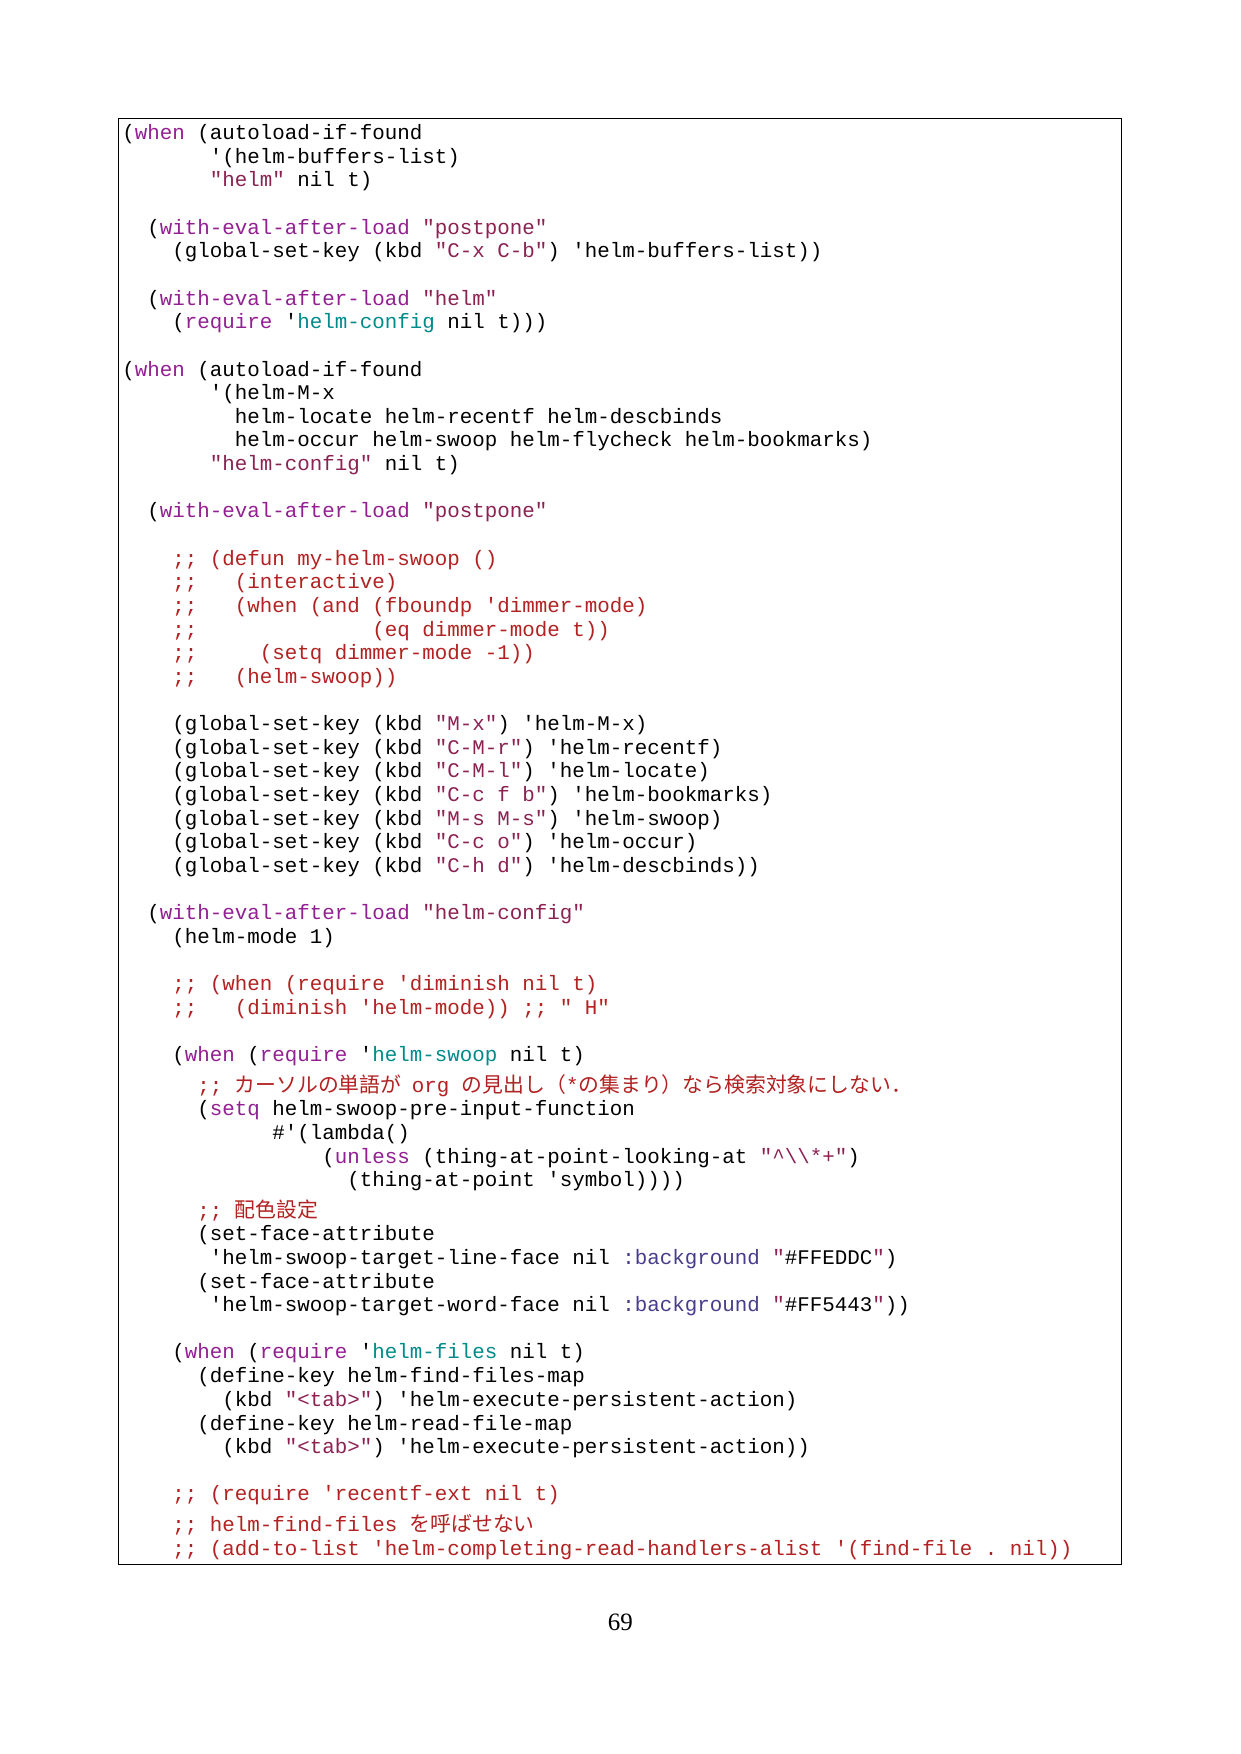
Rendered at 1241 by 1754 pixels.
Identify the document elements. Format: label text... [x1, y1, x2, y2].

text (global-set-key (kbd "C-M-l") 'helm-locate) [119, 757, 1121, 780]
text (setq helm-swoop-pre-input-function [119, 1094, 1121, 1118]
text ;; (diminish 'helm-mode)) ;; " H" [119, 993, 1121, 1017]
text "helm-config" nil t) [119, 449, 1121, 473]
text (with-eval-after-load "postpone" [119, 213, 1121, 236]
text ;; カーソルの単語が org の見出し（*の集まり）なら検索対象にしない． [119, 1064, 1121, 1094]
text (unless (thing-at-point-looking-at "^\\*+") [119, 1142, 1121, 1165]
text ;; (helm-swoop)) [119, 662, 1121, 686]
text (when (autoload-if-found [119, 119, 1121, 142]
text ;; (setq dimmer-mode -1)) [119, 638, 1121, 662]
text '(helm-M-x [119, 378, 1121, 402]
text ;; (interactive) [119, 567, 1121, 591]
text (set-face-attribute [119, 1219, 1121, 1243]
text ;; (defun my-helm-swoop () [119, 544, 1121, 567]
text (global-set-key (kbd "C-c o") 'helm-occur) [119, 827, 1121, 851]
text ;; (when (require 'diminish nil t) [119, 969, 1121, 993]
text (helm-mode 1) [119, 922, 1121, 946]
text (global-set-key (kbd "M-x") 'helm-M-x) [119, 709, 1121, 733]
text (when (require 'helm-swoop nil t) [119, 1040, 1121, 1064]
text (global-set-key (kbd "C-h d") 'helm-descbinds)) [119, 851, 1121, 875]
text (set-face-attribute [119, 1267, 1121, 1290]
text helm-occur helm-swoop helm-flycheck helm-bookmarks) [119, 426, 1121, 449]
text ;; (require 'recentf-ext nil t) [119, 1479, 1121, 1503]
text ;; 配色設定 [119, 1189, 1121, 1219]
text (thing-at-point 'symbol)))) [119, 1165, 1121, 1189]
text (when (require 'helm-files nil t) [119, 1338, 1121, 1361]
text (global-set-key (kbd "C-c f b") 'helm-bookmarks) [119, 780, 1121, 804]
text (with-eval-after-load "postpone" [119, 496, 1121, 520]
text ;; (eq dimmer-mode t)) [119, 615, 1121, 638]
text (define-key helm-find-files-map [119, 1361, 1121, 1385]
text "helm" nil t) [119, 165, 1121, 189]
text (require 'helm-config nil t))) [119, 307, 1121, 331]
text (when (autoload-if-found [119, 354, 1121, 378]
text ;; (when (and (fboundp 'dimmer-mode) [119, 591, 1121, 615]
text (global-set-key (kbd "C-x C-b") 'helm-buffers-list)) [119, 236, 1121, 260]
text 'helm-swoop-target-word-face nil :background "#FF5443")) [119, 1290, 1121, 1314]
text (global-set-key (kbd "C-M-r") 'helm-recentf) [119, 733, 1121, 757]
text '(helm-buffers-list) [119, 142, 1121, 165]
text ;; helm-find-files を呼ばせない [119, 1503, 1121, 1533]
text (with-eval-after-load "helm-config" [119, 898, 1121, 922]
text ;; (add-to-list 'helm-completing-read-handlers-alist '(find-file . nil)) [119, 1533, 1121, 1564]
text (with-eval-after-load "helm" [119, 284, 1121, 307]
text (define-key helm-read-file-map [119, 1408, 1121, 1432]
text #'(lambda() [119, 1118, 1121, 1142]
text 'helm-swoop-target-line-face nil :background "#FFEDDC") [119, 1243, 1121, 1267]
text (kbd "<tab>") 'helm-execute-persistent-action)) [119, 1432, 1121, 1456]
text helm-locate helm-recentf helm-descbinds [119, 402, 1121, 426]
text (kbd "<tab>") 'helm-execute-persistent-action) [119, 1385, 1121, 1408]
text (global-set-key (kbd "M-s M-s") 'helm-swoop) [119, 804, 1121, 827]
